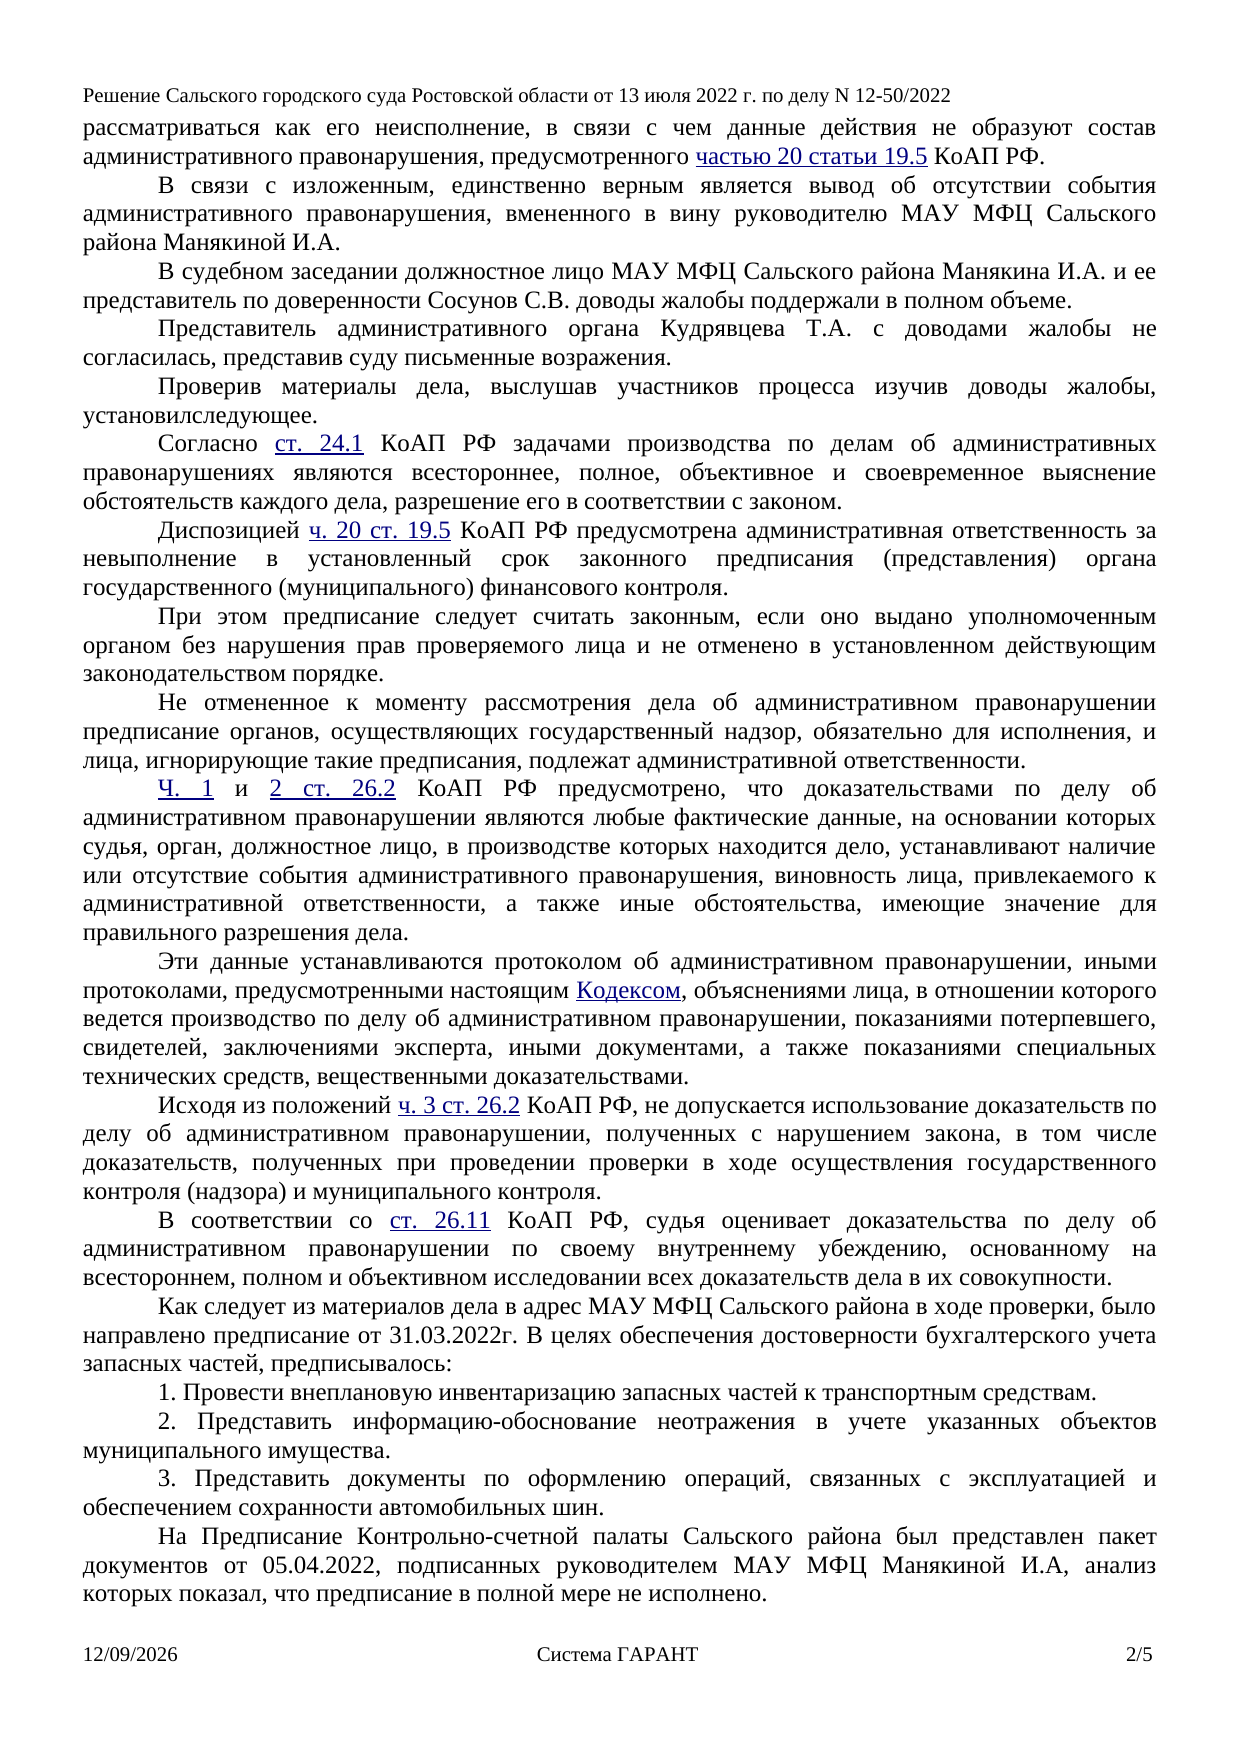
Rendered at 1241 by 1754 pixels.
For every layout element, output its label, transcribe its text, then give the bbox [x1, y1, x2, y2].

text Не отмененное к моменту рассмотрения дела об административном правонарушении предписание органов, осуществляющих государственный надзор, обязательно для исполнения, и лица, игнорирующие такие предписания, подлежат административной ответственности. [83, 687, 1157, 773]
text В соответствии со ст. 26.11 КоАП РФ, судья оценивает доказательства по делу об административном правонарушении по своему внутреннему убеждению, основанному на всестороннем, полном и объективном исследовании всех доказательств дела в их совокупности. [83, 1205, 1157, 1291]
text При этом предписание следует считать законным, если оно выдано уполномоченным органом без нарушения прав проверяемого лица и не отменено в установленном действующим законодательством порядке. [83, 601, 1157, 687]
text 1. Провести внеплановую инвентаризацию запасных частей к транспортным средствам. [83, 1377, 1157, 1406]
text В судебном заседании должностное лицо МАУ МФЦ Сальского района Манякина И.А. и ее представитель по доверенности Сосунов С.В. доводы жалобы поддержали в полном объеме. [83, 256, 1157, 313]
text рассматриваться как его неисполнение, в связи с чем данные действия не образуют состав административного правонарушения, предусмотренного частью 20 статьи 19.5 КоАП РФ. [83, 112, 1157, 170]
text Исходя из положений ч. 3 ст. 26.2 КоАП РФ, не допускается использование доказательств по делу об административном правонарушении, полученных с нарушением закона, в том числе доказательств, полученных при проведении проверки в ходе осуществления государственного контроля (надзора) и муниципального контроля. [83, 1090, 1157, 1205]
text 2. Представить информацию-обоснование неотражения в учете указанных объектов муниципального имущества. [83, 1406, 1157, 1463]
text 3. Представить документы по оформлению операций, связанных с эксплуатацией и обеспечением сохранности автомобильных шин. [83, 1463, 1157, 1521]
text Ч. 1 и 2 ст. 26.2 КоАП РФ предусмотрено, что доказательствами по делу об административном правонарушении являются любые фактические данные, на основании которых судья, орган, должностное лицо, в производстве которых находится дело, устанавливают наличие или отсутствие события административного правонарушения, виновность лица, привлекаемого к административной ответственности, а также иные обстоятельства, имеющие значение для правильного разрешения дела. [83, 773, 1157, 946]
text Представитель административного органа Кудрявцева Т.А. с доводами жалобы не согласилась, представив суду письменные возражения. [83, 313, 1157, 371]
text Согласно ст. 24.1 КоАП РФ задачами производства по делам об административных правонарушениях являются всестороннее, полное, объективное и своевременное выяснение обстоятельств каждого дела, разрешение его в соответствии с законом. [83, 428, 1157, 515]
text Эти данные устанавливаются протоколом об административном правонарушении, иными протоколами, предусмотренными настоящим Кодексом, объяснениями лица, в отношении которого ведется производство по делу об административном правонарушении, показаниями потерпевшего, свидетелей, заключениями эксперта, иными документами, а также показаниями специальных технических средств, вещественными доказательствами. [83, 946, 1157, 1090]
text Как следует из материалов дела в адрес МАУ МФЦ Сальского района в ходе проверки, было направлено предписание от 31.03.2022г. В целях обеспечения достоверности бухгалтерского учета запасных частей, предписывалось: [83, 1291, 1157, 1377]
text Диспозицией ч. 20 ст. 19.5 КоАП РФ предусмотрена административная ответственность за невыполнение в установленный срок законного предписания (представления) органа государственного (муниципального) финансового контроля. [83, 515, 1157, 601]
text Проверив материалы дела, выслушав участников процесса изучив доводы жалобы, установилследующее. [83, 371, 1157, 428]
text В связи с изложенным, единственно верным является вывод об отсутствии события административного правонарушения, вмененного в вину руководителю МАУ МФЦ Сальского района Манякиной И.А. [83, 170, 1157, 256]
text На Предписание Контрольно-счетной палаты Сальского района был представлен пакет документов от 05.04.2022, подписанных руководителем МАУ МФЦ Манякиной И.А, анализ которых показал, что предписание в полной мере не исполнено. [83, 1521, 1157, 1607]
